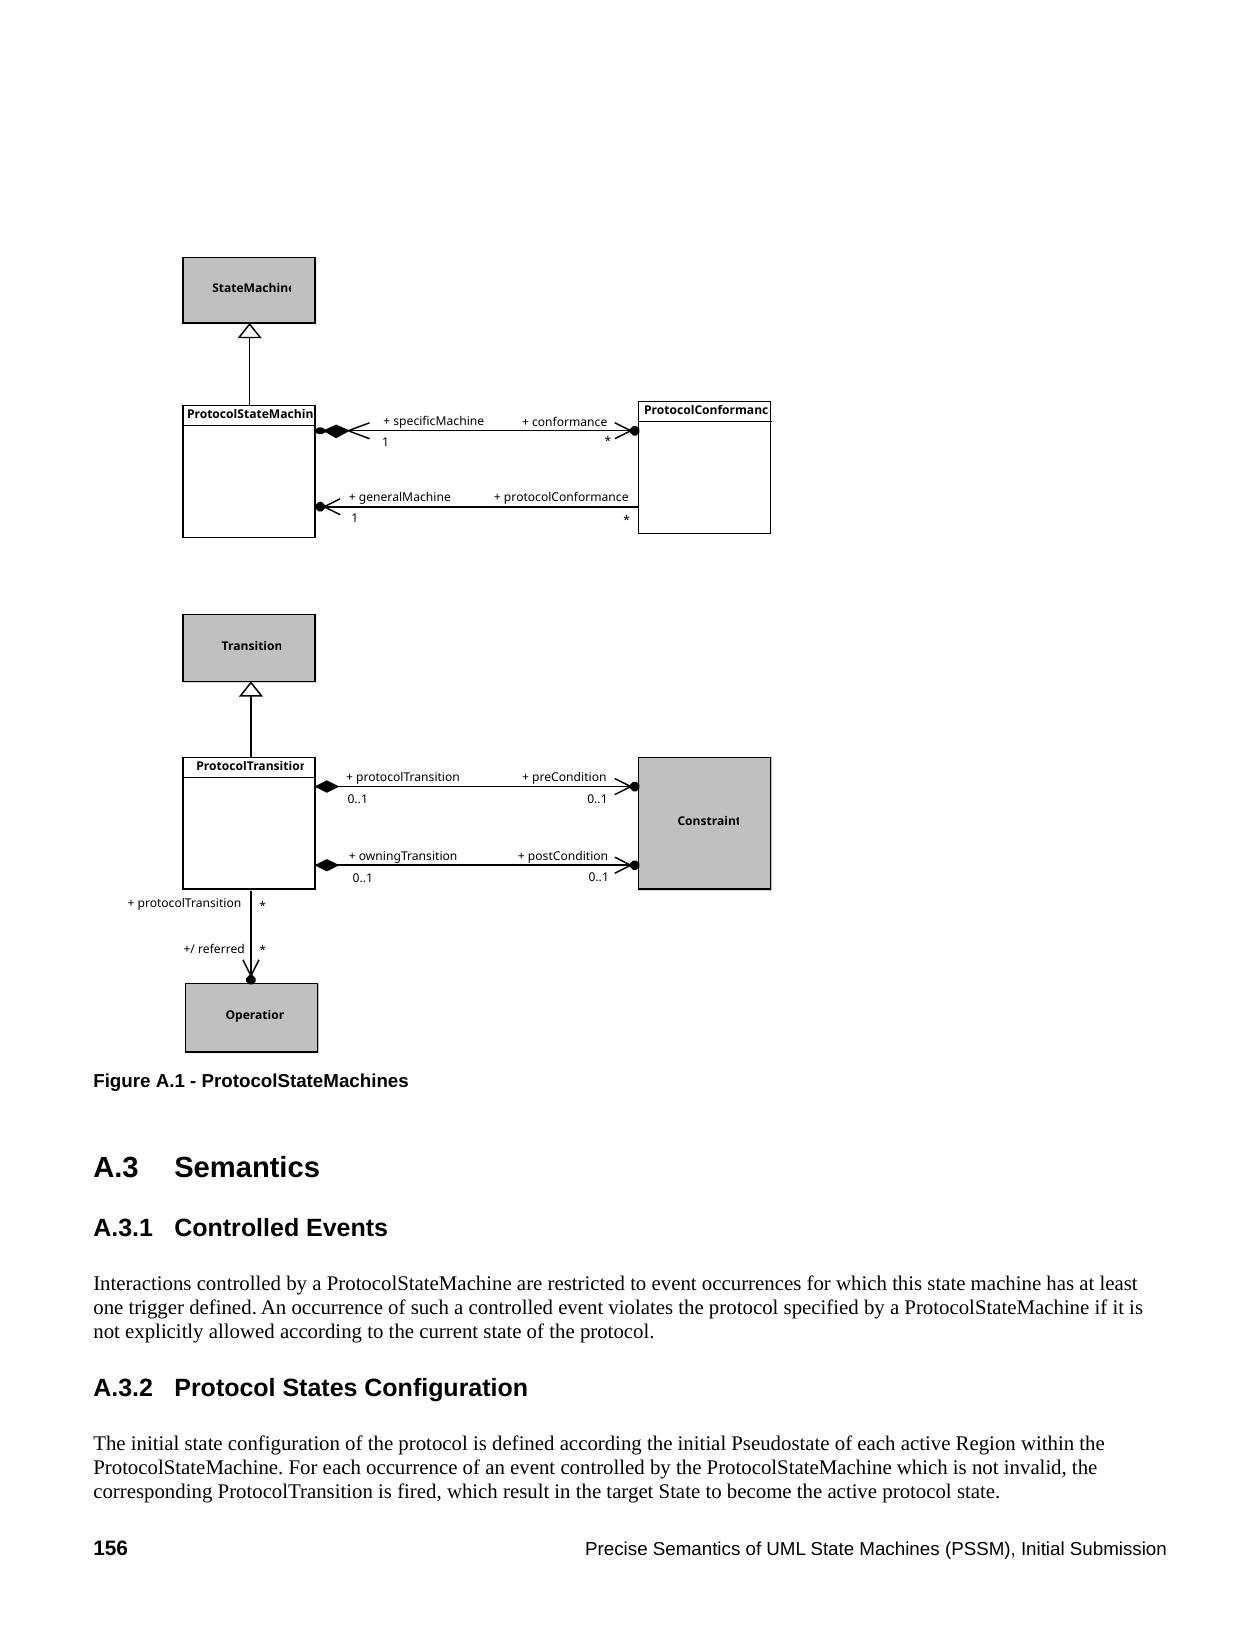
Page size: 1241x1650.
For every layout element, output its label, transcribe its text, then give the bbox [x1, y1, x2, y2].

text Figure A.1 - ProtocolStateMachines [93, 243, 786, 1092]
text Interactions controlled by a ProtocolStateMachine are restricted to event occurrences for which this state machine has at least one trigger defined. An occurrence of such a controlled event violates the protocol specified by a ProtocolStateMachine if it is not explicitly allowed according to the current state of the protocol. [93, 1271, 1164, 1343]
text The initial state configuration of the protocol is defined according the initial Pseudostate of each active Region within the ProtocolStateMachine. For each occurrence of an event controlled by the ProtocolStateMachine which is not invalid, the corresponding ProtocolTransition is fired, which result in the target State to become the active protocol state. [93, 1431, 1164, 1503]
subtitle Protocol States Configuration [93, 1372, 1164, 1402]
subtitle Controlled Events [93, 1213, 1164, 1242]
subtitle Semantics [93, 1148, 1164, 1183]
